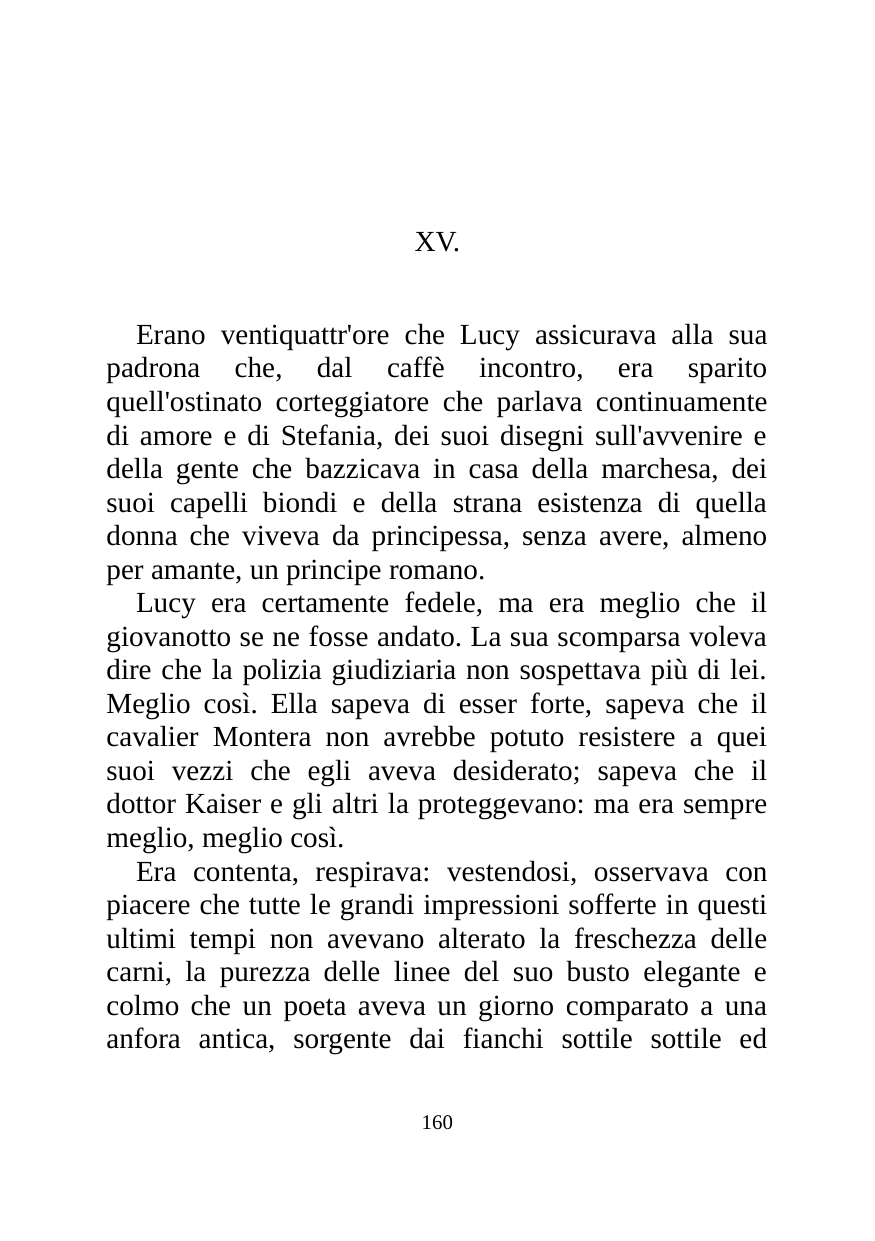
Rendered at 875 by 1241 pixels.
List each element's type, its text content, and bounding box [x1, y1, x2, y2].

text Erano ventiquattr'ore che Lucy assicurava alla sua padrona che, dal caffè incontro, era sparito quell'ostinato corteggiatore che parlava continuamente di amore e di Stefania, dei suoi disegni sull'avvenire e della gente che bazzicava in casa della marchesa, dei suoi capelli biondi e della strana esistenza di quella donna che viveva da principessa, senza avere, almeno per amante, un principe romano. [106, 317, 768, 585]
text Lucy era certamente fedele, ma era meglio che il giovanotto se ne fosse andato. La sua scomparsa voleva dire che la polizia giudiziaria non sospettava più di lei. Meglio così. Ella sapeva di esser forte, sapeva che il cavalier Montera non avrebbe potuto resistere a quei suoi vezzi che egli aveva desiderato; sapeva che il dottor Kaiser e gli altri la proteggevano: ma era sempre meglio, meglio così. [106, 585, 768, 854]
subtitle XV. [106, 224, 768, 258]
text Era contenta, respirava: vestendosi, osservava con piacere che tutte le grandi impressioni sofferte in questi ultimi tempi non avevano alterato la freschezza delle carni, la purezza delle linee del suo busto elegante e colmo che un poeta aveva un giorno comparato a una anfora antica, sorgente dai fianchi sottile sottile ed [106, 854, 768, 1055]
